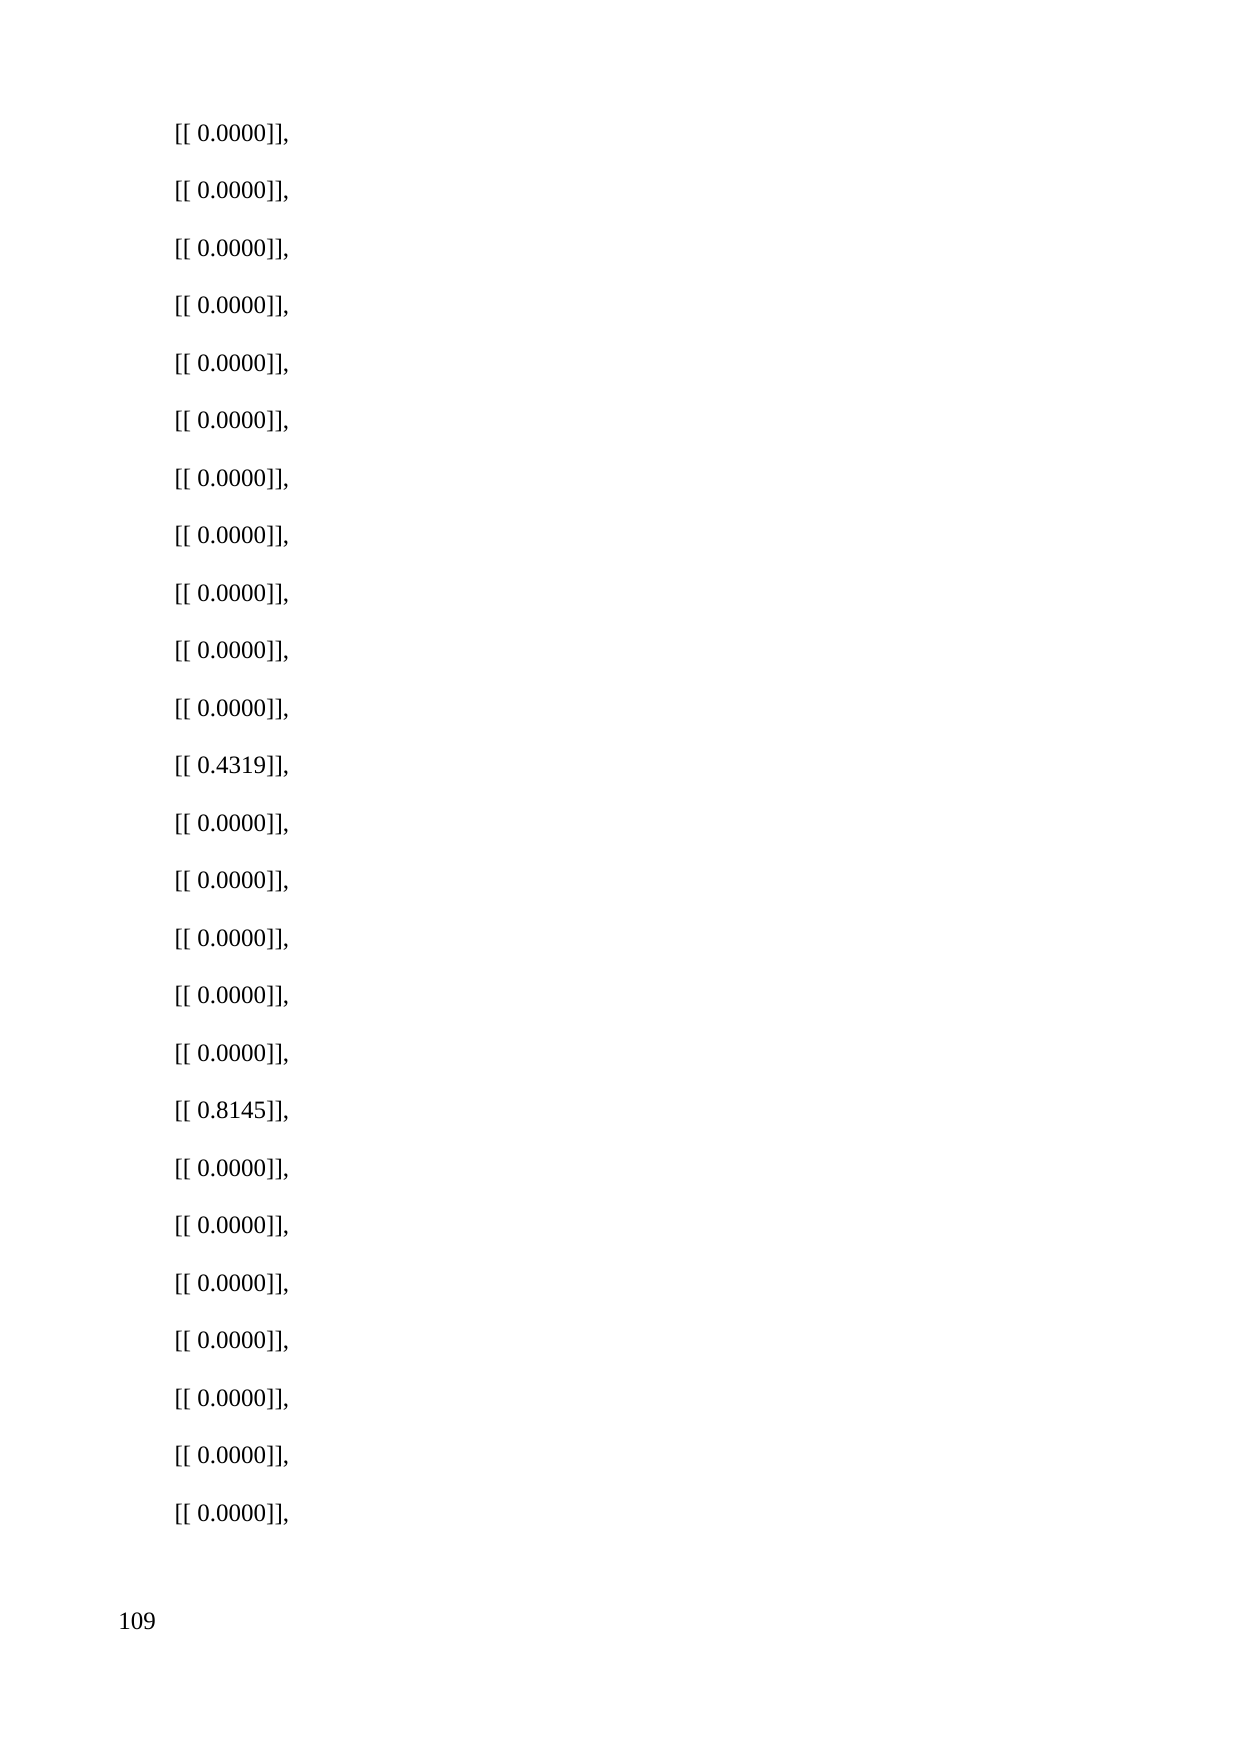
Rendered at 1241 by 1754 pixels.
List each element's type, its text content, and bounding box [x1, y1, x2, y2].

text [[ 0.0000]], [118, 1153, 1122, 1182]
text [[ 0.0000]], [118, 348, 1122, 377]
text [[ 0.0000]], [118, 463, 1122, 492]
text [[ 0.0000]], [118, 176, 1122, 204]
text [[ 0.0000]], [118, 578, 1122, 607]
text [[ 0.0000]], [118, 636, 1122, 664]
text [[ 0.0000]], [118, 1326, 1122, 1354]
text [[ 0.0000]], [118, 406, 1122, 434]
text [[ 0.0000]], [118, 233, 1122, 262]
text [[ 0.0000]], [118, 693, 1122, 722]
text [[ 0.0000]], [118, 1441, 1122, 1469]
text [[ 0.0000]], [118, 866, 1122, 894]
text [[ 0.0000]], [118, 923, 1122, 952]
text [[ 0.0000]], [118, 118, 1122, 147]
text [[ 0.0000]], [118, 521, 1122, 549]
text [[ 0.4319]], [118, 751, 1122, 779]
text [[ 0.0000]], [118, 1268, 1122, 1297]
text [[ 0.0000]], [118, 981, 1122, 1009]
text [[ 0.0000]], [118, 808, 1122, 837]
text [[ 0.0000]], [118, 1498, 1122, 1527]
text [[ 0.0000]], [118, 1038, 1122, 1067]
text [[ 0.0000]], [118, 291, 1122, 319]
text [[ 0.8145]], [118, 1096, 1122, 1124]
text [[ 0.0000]], [118, 1383, 1122, 1412]
text [[ 0.0000]], [118, 1211, 1122, 1239]
